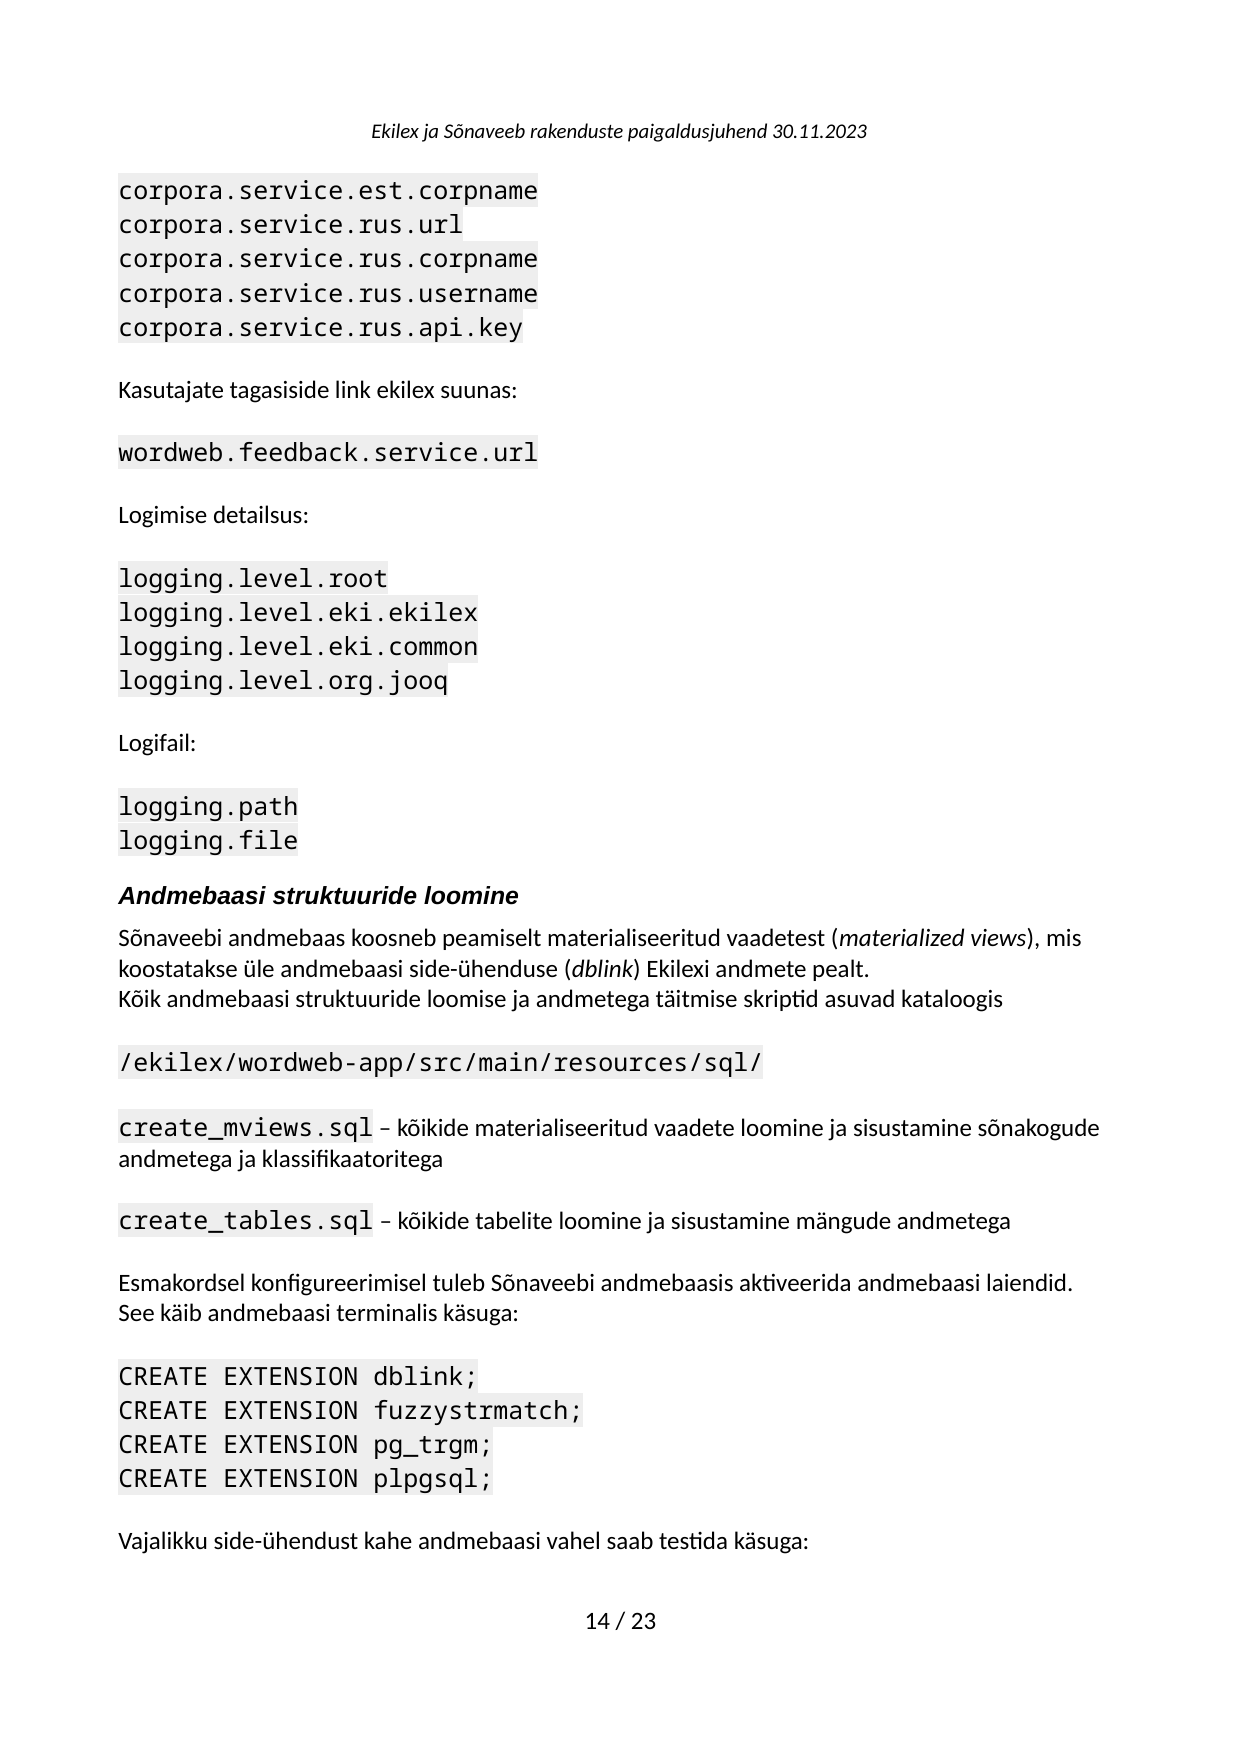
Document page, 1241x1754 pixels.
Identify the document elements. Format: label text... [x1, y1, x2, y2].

text logging.level.eki.ekilex [118, 594, 1122, 629]
text See käib andmebaasi terminalis käsuga: [118, 1298, 1122, 1328]
text CREATE EXTENSION fuzzystrmatch; [118, 1393, 1122, 1427]
text Kasutajate tagasiside link ekilex suunas: [118, 374, 1122, 404]
text logging.level.root [118, 561, 1122, 594]
text Logimise detailsus: [118, 499, 1122, 530]
text Kõik andmebaasi struktuuride loomise ja andmetega täitmise skriptid asuvad kataloogis [118, 983, 1122, 1014]
text /ekilex/wordweb-app/src/main/resources/sql/ [118, 1044, 1122, 1079]
text create_tables.sql – kõikide tabelite loomine ja sisustamine mängude andmetega [118, 1202, 1122, 1237]
text logging.file [118, 822, 1122, 856]
subtitle Andmebaasi struktuuride loomine [118, 881, 1122, 910]
text create_mviews.sql – kõikide materialiseeritud vaadete loomine ja sisustamine sõnakogude andmetega ja klassifikaatoritega [118, 1109, 1122, 1174]
text Sõnaveebi andmebaas koosneb peamiselt materialiseeritud vaadetest (materialized views), mis koostatakse üle andmebaasi side-ühenduse (dblink) Ekilexi andmete pealt. [118, 922, 1122, 983]
text Logifail: [118, 727, 1122, 758]
text CREATE EXTENSION dblink; [118, 1359, 1122, 1393]
text logging.level.org.jooq [118, 663, 1122, 697]
text corpora.service.est.corpname [118, 173, 1122, 207]
text corpora.service.rus.username [118, 275, 1122, 309]
text corpora.service.rus.api.key [118, 309, 1122, 343]
text Vajalikku side-ühendust kahe andmebaasi vahel saab testida käsuga: [118, 1525, 1122, 1556]
text logging.level.eki.common [118, 629, 1122, 663]
text logging.path [118, 788, 1122, 822]
text CREATE EXTENSION pg_trgm; [118, 1427, 1122, 1461]
text corpora.service.rus.corpname [118, 241, 1122, 275]
text wordweb.feedback.service.url [118, 435, 1122, 469]
text corpora.service.rus.url [118, 207, 1122, 241]
text CREATE EXTENSION plpgsql; [118, 1461, 1122, 1495]
text Esmakordsel konfigureerimisel tuleb Sõnaveebi andmebaasis aktiveerida andmebaasi laiendid. [118, 1267, 1122, 1298]
